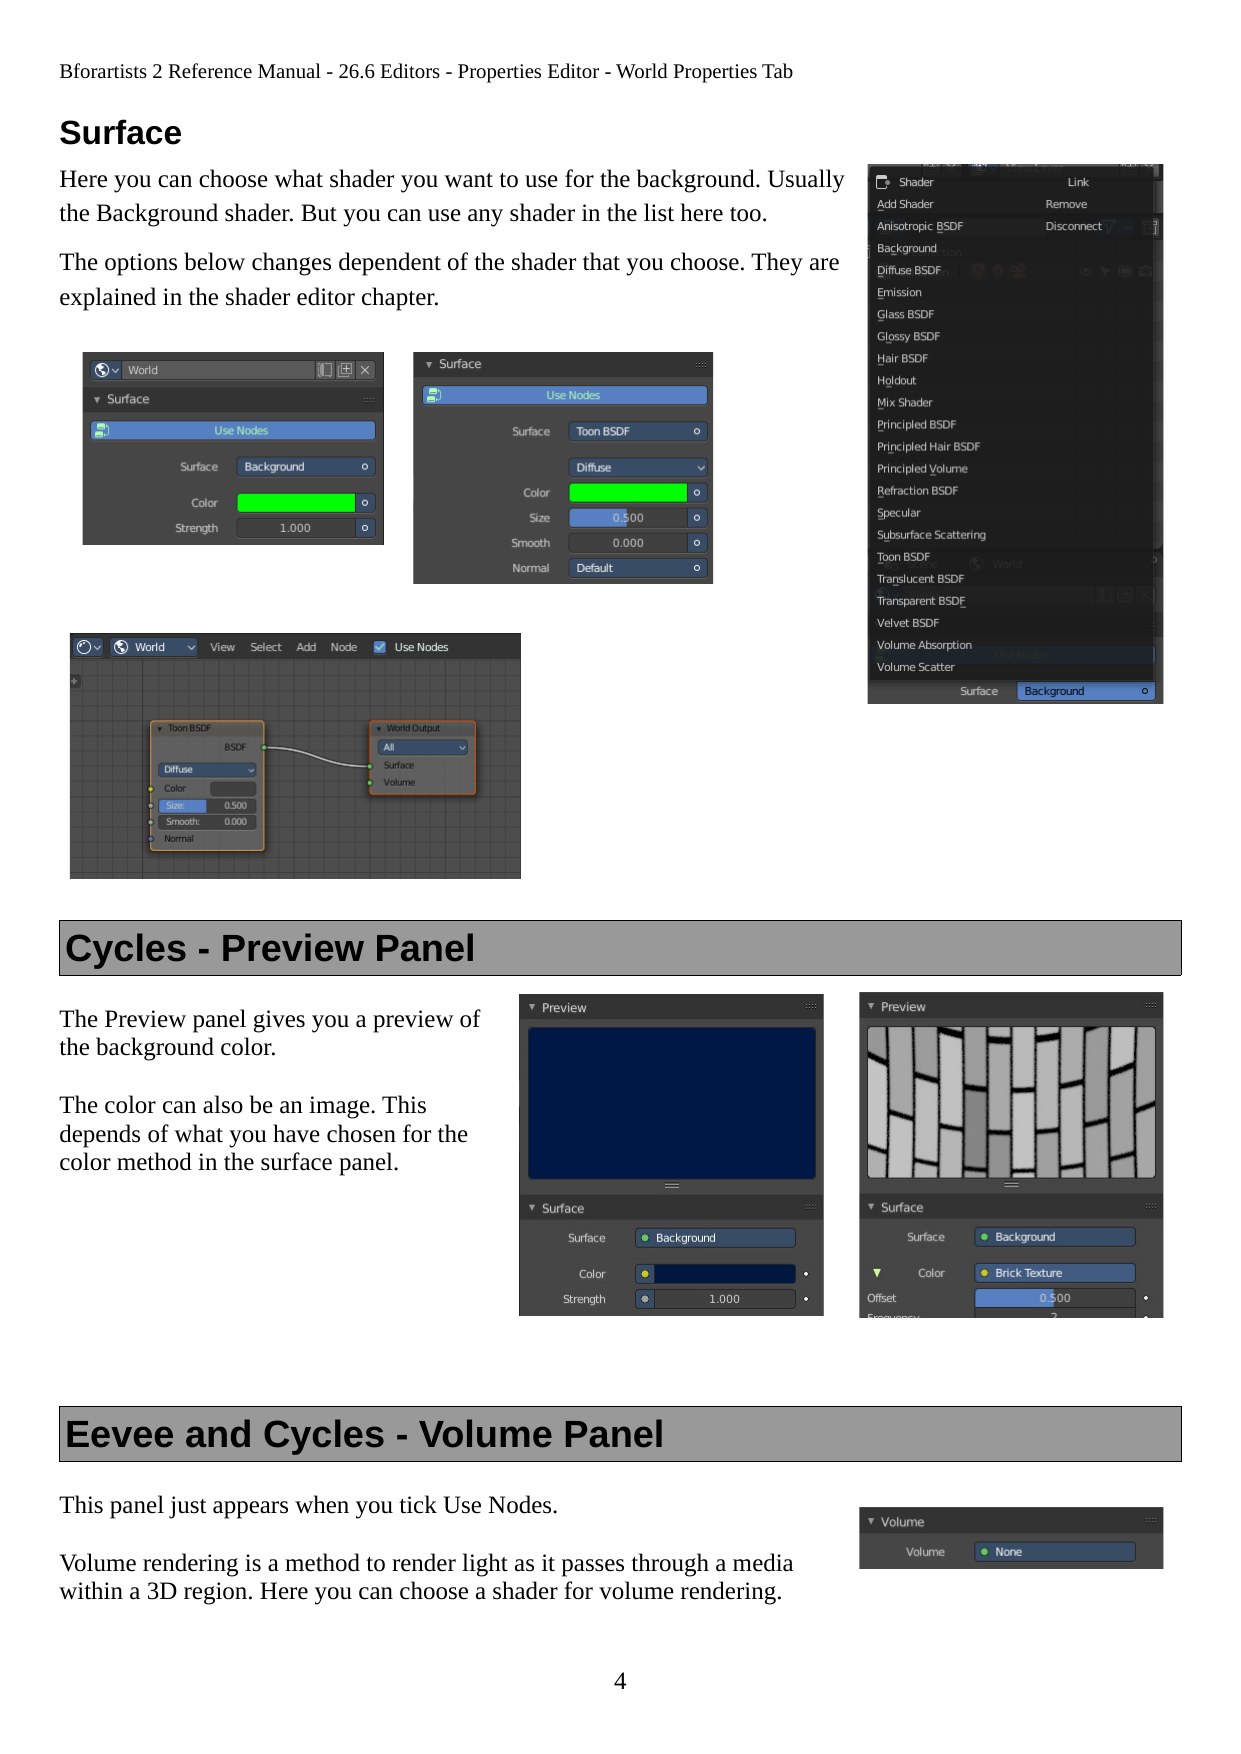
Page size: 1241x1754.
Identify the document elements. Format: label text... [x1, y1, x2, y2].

picture [859, 1507, 1164, 1569]
picture [859, 992, 1164, 1318]
text Here you can choose what shader you want to use for the background. Usually the Background shader. But you can use any shader in the list here too. [59, 164, 867, 227]
picture [519, 994, 824, 1316]
picture [82, 352, 384, 545]
text The options below changes dependent of the shader that you choose. They are explained in the shader editor chapter. [59, 247, 867, 311]
text The color can also be an image. This depends of what you have chosen for the color method in the surface panel. [59, 1090, 519, 1176]
text The Preview panel gives you a preview of the background color. [59, 1004, 519, 1061]
text This panel just appears when you tick Use Nodes. [59, 1490, 1181, 1519]
picture [867, 164, 1164, 704]
text Volume rendering is a method to render light as it passes through a media within a 3D region. Here you can choose a shader for volume rendering. [59, 1548, 1181, 1605]
text [824, 1090, 859, 1176]
table_header Cycles - Preview Panel [60, 921, 1181, 975]
table_header Eevee and Cycles - Volume Panel [60, 1407, 1181, 1461]
picture [413, 352, 714, 584]
subtitle Surface [59, 113, 1181, 151]
text [824, 1004, 859, 1061]
picture [69, 633, 521, 879]
